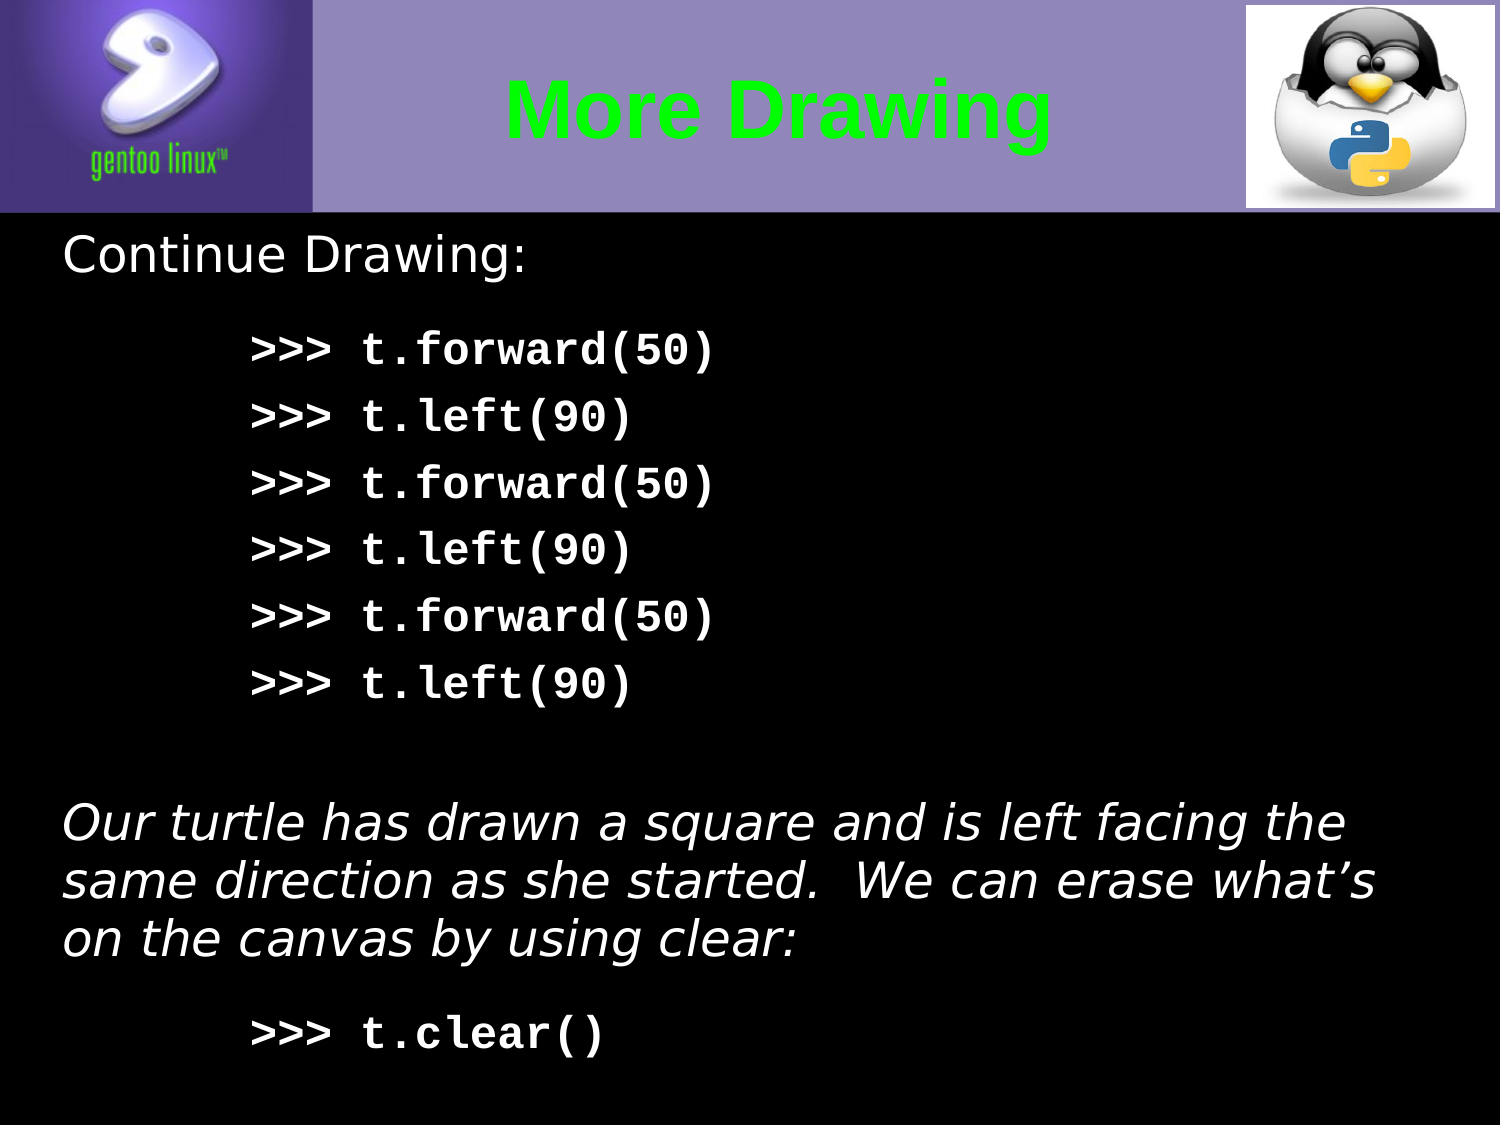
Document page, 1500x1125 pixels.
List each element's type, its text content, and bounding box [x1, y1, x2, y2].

title More Drawing [324, 12, 1235, 201]
picture [1246, 5, 1495, 208]
picture [0, 0, 302, 184]
list Continue Drawing: >>> t.forward(50) >>> t.left(90) >>> t.forward(50) >>> t.left(90) >>> t.forward(50) >>> t.left(90) Our turtle has drawn a square and is left facing the same direction as she started. We can erase what’s on the canvas by using clear: >>> t.clear() [25, 226, 1394, 1107]
